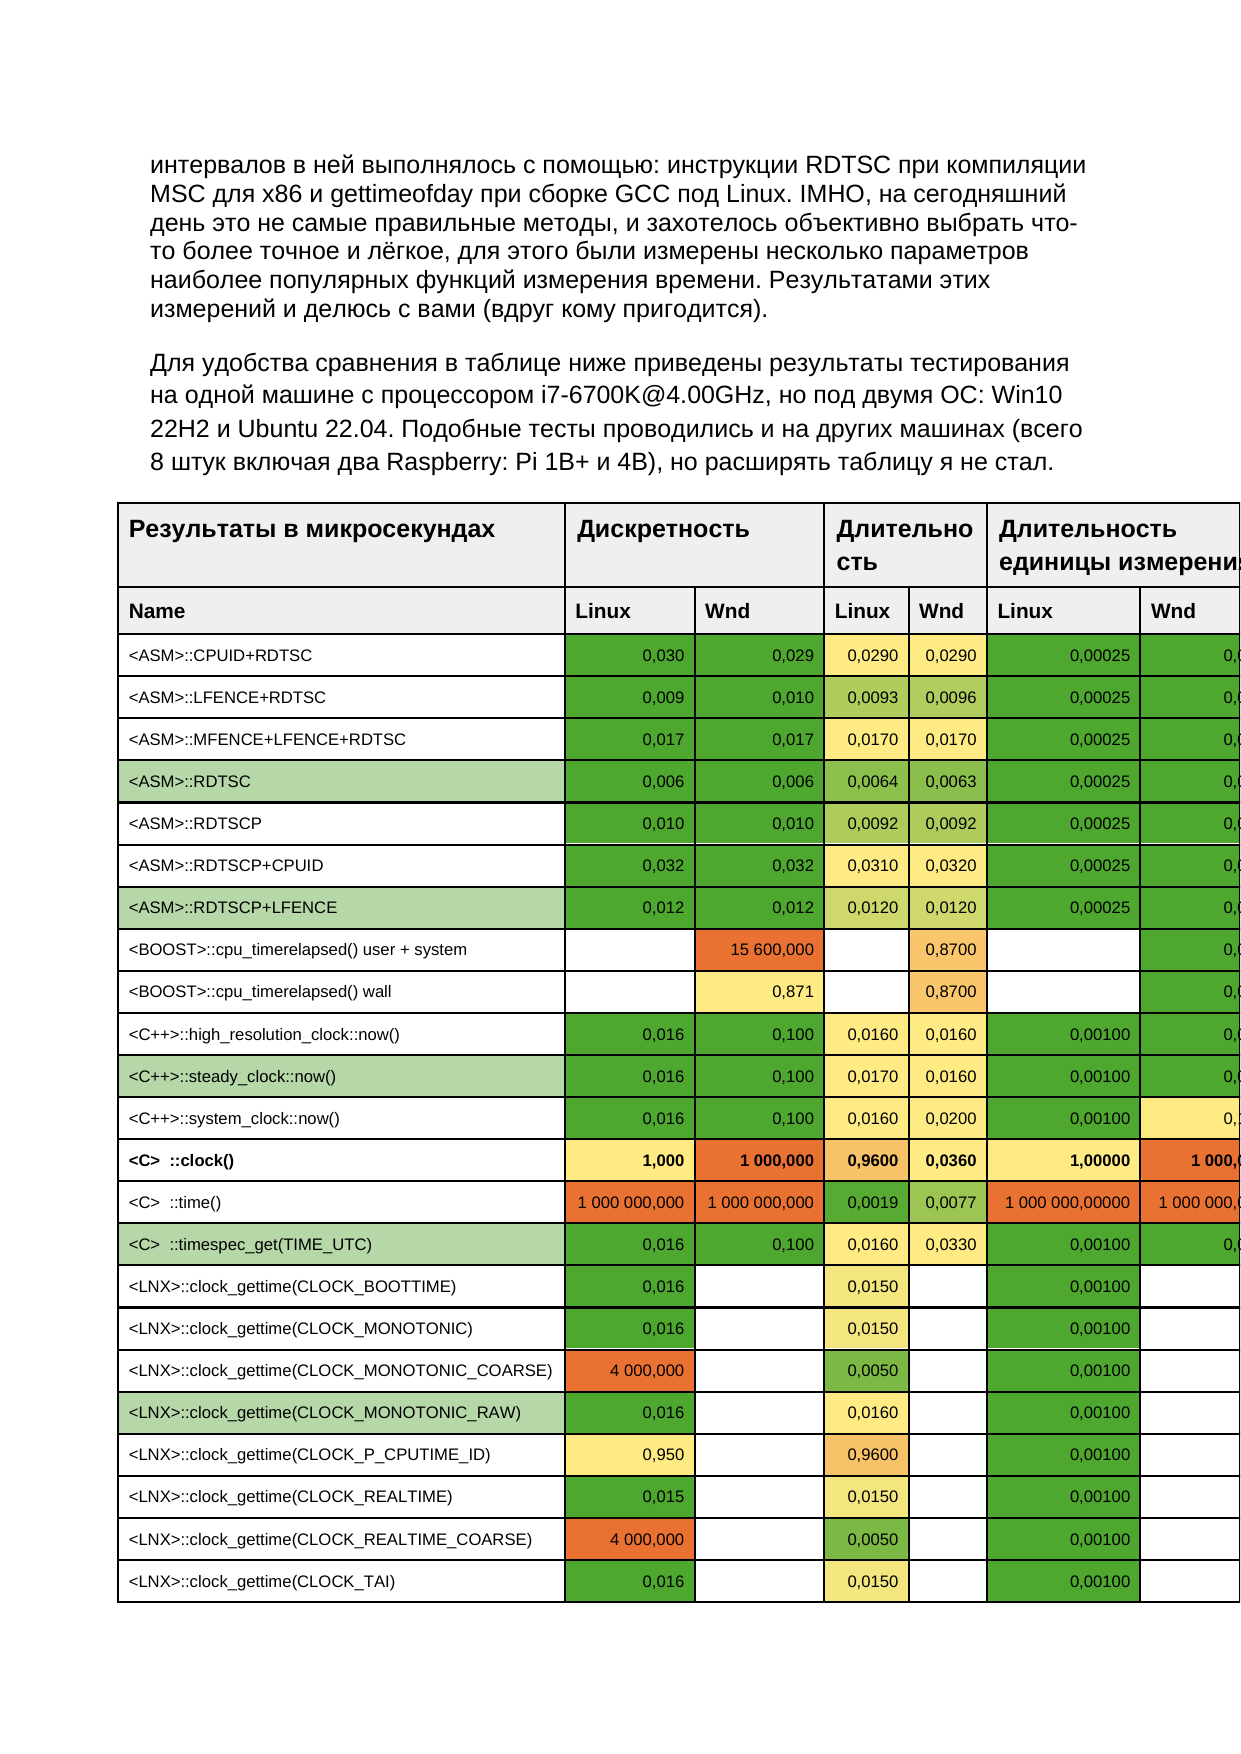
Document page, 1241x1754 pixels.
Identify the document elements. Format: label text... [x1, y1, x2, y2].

table_cell 0,0063 [910, 761, 986, 801]
table_cell [910, 1519, 986, 1559]
table_cell 0,00025 [1141, 635, 1239, 675]
table_cell 0,006 [566, 761, 694, 801]
table_cell <BOOST>::cpu_timerelapsed() user + system [119, 930, 564, 970]
table_cell 0,0290 [910, 635, 986, 675]
table_cell [910, 1309, 986, 1348]
table_cell 0,032 [696, 846, 823, 886]
table_cell 0,00100 [1141, 1014, 1239, 1054]
table_cell 1 000 000,000 [696, 1182, 823, 1222]
table_cell [696, 1393, 823, 1433]
table_cell 0,029 [696, 635, 823, 675]
table_cell 0,00100 [988, 1435, 1139, 1475]
table_cell 0,00100 [988, 1351, 1139, 1391]
table_cell 0,00100 [988, 1014, 1139, 1054]
table_cell [988, 930, 1139, 970]
table_cell 0,10000 [1141, 1098, 1239, 1138]
table_cell 0,00025 [1141, 719, 1239, 759]
table_cell 0,009 [566, 677, 694, 717]
table_cell 0,00100 [988, 1519, 1139, 1559]
table_cell <LNX>::clock_gettime(CLOCK_REALTIME_COARSE) [119, 1519, 564, 1559]
table_cell [696, 1309, 823, 1348]
table_cell 0,871 [696, 972, 823, 1012]
table_cell 0,016 [566, 1056, 694, 1096]
text Для удобства сравнения в таблице ниже приведены результаты тестирования на одной машине с процессором i7-6700K@4.00GHz, но под двумя ОС: Win10 22H2 и Ubuntu 22.04. Подобные тесты проводились и на других машинах (всего 8 штук включая два Raspberry: Pi 1B+ и 4B), но расширять таблицу я не стал. [150, 347, 1090, 475]
table_cell 0,00025 [1141, 888, 1239, 928]
table_cell <ASM>::RDTSC [119, 761, 564, 801]
table_cell 0,0160 [825, 1224, 908, 1264]
table_cell <C> ::timespec_get(TIME_UTC) [119, 1224, 564, 1264]
table_cell [825, 972, 908, 1012]
table_cell 0,00025 [988, 761, 1139, 801]
table_cell [910, 1477, 986, 1517]
table_cell 0,00100 [988, 1477, 1139, 1517]
table_cell 0,00100 [1141, 972, 1239, 1012]
table_cell 0,0150 [825, 1477, 908, 1517]
table_cell <C++>::high_resolution_clock::now() [119, 1014, 564, 1054]
table_cell 0,0160 [825, 1393, 908, 1433]
table_cell <LNX>::clock_gettime(CLOCK_MONOTONIC_COARSE) [119, 1351, 564, 1391]
table_cell 0,9600 [825, 1435, 908, 1475]
table_cell [696, 1351, 823, 1391]
text интервалов в ней выполнялось с помощью: инструкции RDTSC при компиляции MSC для x86 и gettimeofday при сборке GCC под Linux. IMHO, на сегодняшний день это не самые правильные методы, и захотелось объективно выбрать что-то более точное и лёгкое, для этого были измерены несколько параметров наиболее популярных функций измерения времени. Результатами этих измерений и делюсь с вами (вдруг кому пригодится). [150, 150, 1090, 322]
table_cell <ASM>::CPUID+RDTSC [119, 635, 564, 675]
table_cell 0,0050 [825, 1351, 908, 1391]
table_cell <LNX>::clock_gettime(CLOCK_MONOTONIC_RAW) [119, 1393, 564, 1433]
table_cell 0,9600 [825, 1140, 908, 1180]
table_cell 0,0360 [910, 1140, 986, 1180]
table_cell [1141, 1309, 1239, 1348]
table_cell 0,016 [566, 1309, 694, 1348]
table_cell [566, 972, 694, 1012]
table_cell 0,012 [696, 888, 823, 928]
table_cell <LNX>::clock_gettime(CLOCK_MONOTONIC) [119, 1309, 564, 1348]
table_cell 0,0093 [825, 677, 908, 717]
table_cell 0,8700 [910, 930, 986, 970]
table_cell 0,006 [696, 761, 823, 801]
table_cell 0,0330 [910, 1224, 986, 1264]
table_cell <C++>::steady_clock::now() [119, 1056, 564, 1096]
table_cell 0,0160 [825, 1014, 908, 1054]
table_cell <ASM>::MFENCE+LFENCE+RDTSC [119, 719, 564, 759]
table_cell [1141, 1561, 1239, 1601]
table_cell 1 000,00000 [1141, 1140, 1239, 1180]
table_cell 0,016 [566, 1393, 694, 1433]
table_cell [910, 1351, 986, 1391]
table_cell [1141, 1351, 1239, 1391]
table_cell 0,0050 [825, 1519, 908, 1559]
table_cell Wnd [696, 588, 823, 633]
table_cell 0,00025 [988, 635, 1139, 675]
table_cell 0,0290 [825, 635, 908, 675]
table_cell 0,00025 [1141, 846, 1239, 886]
table_cell 0,00100 [988, 1224, 1139, 1264]
table_header Дискретность [566, 504, 823, 586]
table_cell 0,0064 [825, 761, 908, 801]
table_cell 0,016 [566, 1014, 694, 1054]
table_cell 0,0019 [825, 1182, 908, 1222]
table_cell [1141, 1519, 1239, 1559]
table_cell <C> ::clock() [119, 1140, 564, 1180]
table_cell [566, 930, 694, 970]
table_cell Linux [566, 588, 694, 633]
table_cell [1141, 1435, 1239, 1475]
table_cell [696, 1435, 823, 1475]
table_cell 0,00025 [988, 804, 1139, 843]
table_cell 0,030 [566, 635, 694, 675]
table_cell [696, 1477, 823, 1517]
table_cell 0,00025 [988, 677, 1139, 717]
table_cell 0,0092 [910, 804, 986, 843]
table_cell 1 000 000,00000 [1141, 1182, 1239, 1222]
table_cell 0,0077 [910, 1182, 986, 1222]
table_cell 0,00100 [988, 1098, 1139, 1138]
table_cell 0,0310 [825, 846, 908, 886]
table_cell <LNX>::clock_gettime(CLOCK_BOOTTIME) [119, 1266, 564, 1306]
table_cell <C> ::time() [119, 1182, 564, 1222]
table_cell 0,010 [696, 677, 823, 717]
table_cell 0,00100 [1141, 1224, 1239, 1264]
table_cell 4 000,000 [566, 1519, 694, 1559]
table_cell 1 000,000 [696, 1140, 823, 1180]
table_cell 0,100 [696, 1056, 823, 1096]
table_cell 0,100 [696, 1224, 823, 1264]
table_cell 0,017 [566, 719, 694, 759]
table_cell Wnd [910, 588, 986, 633]
table_cell 0,016 [566, 1266, 694, 1306]
table_cell [696, 1561, 823, 1601]
table_cell 0,100 [696, 1014, 823, 1054]
table_cell 0,0150 [825, 1266, 908, 1306]
table_cell 0,0160 [825, 1098, 908, 1138]
table_cell <ASM>::RDTSCP [119, 804, 564, 843]
table_header Длительность единицы измерения [988, 504, 1239, 586]
table_cell [696, 1266, 823, 1306]
table_cell 0,012 [566, 888, 694, 928]
table_cell Name [119, 588, 564, 633]
table_cell 0,00100 [988, 1309, 1139, 1348]
table_cell 0,00025 [988, 846, 1139, 886]
table_cell 0,00100 [988, 1561, 1139, 1601]
table_cell 0,016 [566, 1098, 694, 1138]
table_cell 1,000 [566, 1140, 694, 1180]
table_cell 0,0150 [825, 1561, 908, 1601]
table_cell Linux [825, 588, 908, 633]
table_cell [910, 1435, 986, 1475]
table_cell 0,010 [696, 804, 823, 843]
table_cell 0,0160 [910, 1014, 986, 1054]
table_cell <LNX>::clock_gettime(CLOCK_REALTIME) [119, 1477, 564, 1517]
table_cell <ASM>::RDTSCP+LFENCE [119, 888, 564, 928]
table_cell <LNX>::clock_gettime(CLOCK_TAI) [119, 1561, 564, 1601]
table_cell 0,00025 [988, 888, 1139, 928]
table_cell 1 000 000,00000 [988, 1182, 1139, 1222]
table_cell <C++>::system_clock::now() [119, 1098, 564, 1138]
table_cell <BOOST>::cpu_timerelapsed() wall [119, 972, 564, 1012]
table_cell 0,032 [566, 846, 694, 886]
table_cell 4 000,000 [566, 1351, 694, 1391]
table_cell 1 000 000,000 [566, 1182, 694, 1222]
table_cell [1141, 1266, 1239, 1306]
table_cell [988, 972, 1139, 1012]
table_cell 0,0096 [910, 677, 986, 717]
table_cell 0,0120 [825, 888, 908, 928]
table_cell 0,0170 [825, 1056, 908, 1096]
table_cell 0,0320 [910, 846, 986, 886]
table_cell 0,00025 [1141, 677, 1239, 717]
table_cell [696, 1519, 823, 1559]
table_cell <LNX>::clock_gettime(CLOCK_P_CPUTIME_ID) [119, 1435, 564, 1475]
table_cell [910, 1393, 986, 1433]
table_cell 0,00100 [988, 1393, 1139, 1433]
table_cell 0,950 [566, 1435, 694, 1475]
table_cell [1141, 1477, 1239, 1517]
table_cell 0,010 [566, 804, 694, 843]
table_cell [910, 1266, 986, 1306]
table_cell 0,0170 [910, 719, 986, 759]
table_header Длительность [825, 504, 986, 586]
table_cell 0,0150 [825, 1309, 908, 1348]
table_cell 0,00100 [988, 1056, 1139, 1096]
table_cell [910, 1561, 986, 1601]
table_cell 0,100 [696, 1098, 823, 1138]
table_cell Wnd [1141, 588, 1239, 633]
table_cell 0,0120 [910, 888, 986, 928]
table_cell 0,016 [566, 1224, 694, 1264]
table_cell 0,00100 [1141, 930, 1239, 970]
table_cell <ASM>::RDTSCP+CPUID [119, 846, 564, 886]
table_cell 0,0160 [910, 1056, 986, 1096]
table_cell 0,8700 [910, 972, 986, 1012]
table_cell 0,00025 [988, 719, 1139, 759]
table_cell 0,015 [566, 1477, 694, 1517]
table_cell 1,00000 [988, 1140, 1139, 1180]
table_cell 0,00100 [988, 1266, 1139, 1306]
table_cell <ASM>::LFENCE+RDTSC [119, 677, 564, 717]
table_cell 0,0092 [825, 804, 908, 843]
table_cell 0,0200 [910, 1098, 986, 1138]
table_cell 0,00025 [1141, 804, 1239, 843]
table_cell 0,00100 [1141, 1056, 1239, 1096]
table_cell [825, 930, 908, 970]
table_cell 0,016 [566, 1561, 694, 1601]
table_cell 15 600,000 [696, 930, 823, 970]
table_header Результаты в микросекундах [119, 504, 564, 586]
table_cell 0,017 [696, 719, 823, 759]
table_cell 0,0170 [825, 719, 908, 759]
table_cell [1141, 1393, 1239, 1433]
table_cell 0,00025 [1141, 761, 1239, 801]
table_cell Linux [988, 588, 1139, 633]
